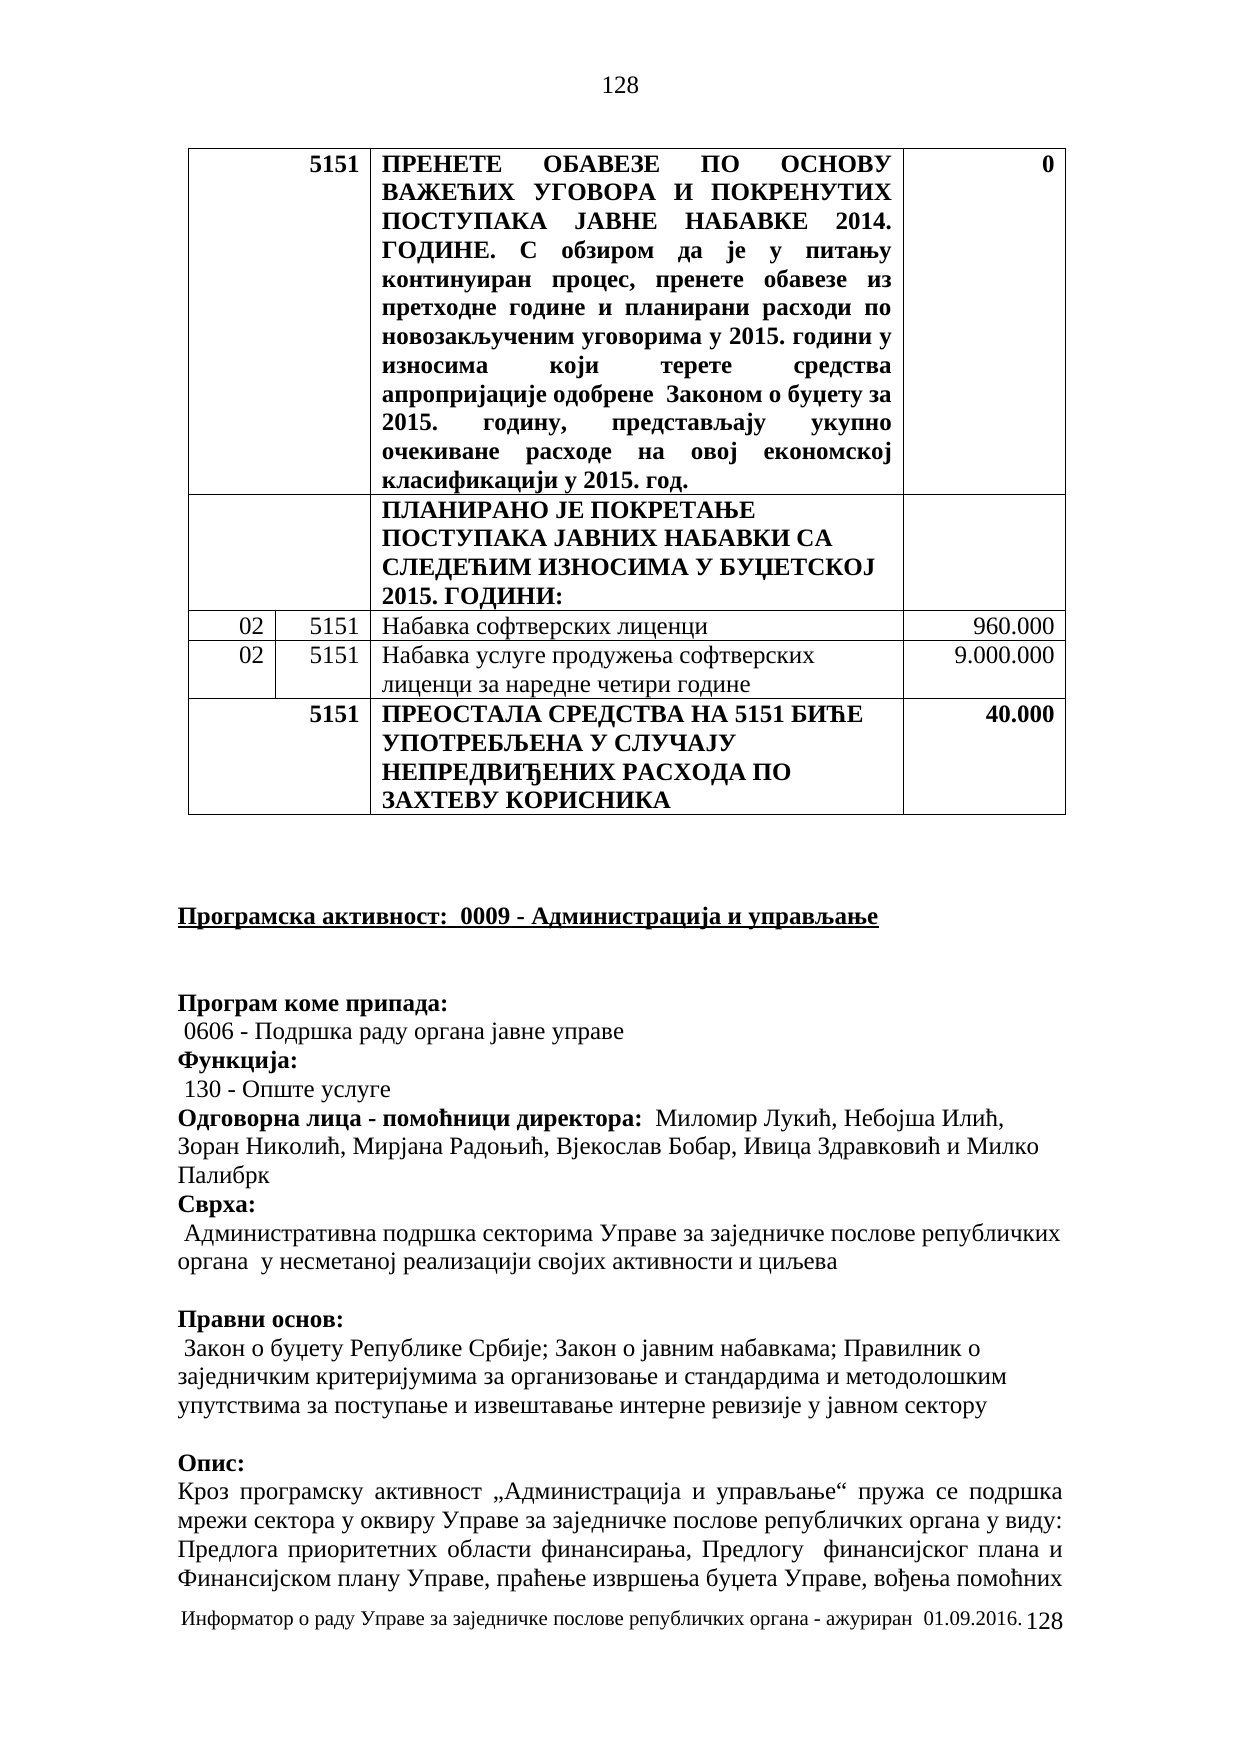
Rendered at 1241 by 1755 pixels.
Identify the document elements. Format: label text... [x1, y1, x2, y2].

text 0606 - Подршка раду органа јавне управе Функција: [177, 1016, 1063, 1074]
table_cell [189, 495, 370, 610]
text Опис: [177, 1419, 1063, 1476]
text Правни основ: [177, 1275, 1063, 1333]
table_cell 5151 [189, 699, 370, 814]
table_cell 0 [904, 149, 1065, 494]
table_cell ПЛАНИРАНО ЈЕ ПОКРЕТАЊЕ ПОСТУПАКА ЈАВНИХ НАБАВКИ СА СЛЕДЕЋИМ ИЗНОСИМА У БУЏЕТСКОЈ 2015. ГОДИНИ: [371, 495, 903, 610]
table_cell ПРЕОСТАЛА СРЕДСТВА НА 5151 БИЋЕ УПОТРЕБЉЕНА У СЛУЧАЈУ НЕПРЕДВИЂЕНИХ РАСХОДА ПО ЗАХТЕВУ КОРИСНИКА [371, 699, 903, 814]
table_cell Набавка софтверских лиценци [371, 611, 903, 639]
text 130 - Опште услуге Одговорна лица - помоћници директора: Миломир Лукић, Небојша Илић, Зоран Николић, Мирјана Радоњић, Вјекослав Бобар, Ивица Здравковић и Милко Палибрк Сврха: [177, 1074, 1063, 1218]
table_cell 5151 [189, 149, 370, 494]
text Програм коме припада: [177, 959, 1063, 1016]
text Кроз програмску активност „Администрација и управљање“ пружа се подршка мрежи сектора у оквиру Управе за заједничке послове републичких органа у виду: Предлога приоритетних области финансирања, Предлогу финансијског плана и Финансијском плану Управе, праћење извршења буџета Управе, вођења помоћних [177, 1476, 1063, 1591]
text Административна подршка секторима Управе за заједничке послове републичких органа у несметаној реализацији својих активности и циљева [177, 1218, 1063, 1275]
table_cell 02 [189, 641, 275, 698]
table_cell 02 [189, 611, 275, 639]
table_cell 40.000 [904, 699, 1065, 814]
table_cell 960.000 [904, 611, 1065, 639]
table_cell Набавка услуге продужења софтверских лиценци за наредне четири године [371, 641, 903, 698]
table_cell [904, 495, 1065, 610]
table_cell ПРЕНЕТЕ ОБАВЕЗЕ ПО ОСНОВУ ВАЖЕЋИХ УГОВОРА И ПОКРЕНУТИХ ПОСТУПАКА ЈАВНЕ НАБАВКЕ 2014. ГОДИНЕ. С обзиром да је у питању континуиран процес, пренете обавезе из претходне године и планирани расходи по новозакљученим уговорима у 2015. години у износима који терете средства апропријације одобрене Законом о буџету за 2015. годину, представљају укупно очекиване расходе на овој економској класификацији у 2015. год. [371, 149, 903, 494]
table_cell 5151 [276, 641, 370, 698]
table_cell 5151 [276, 611, 370, 639]
table_cell 9.000.000 [904, 641, 1065, 698]
text Програмска активност: 0009 - Администрација и управљање [177, 873, 1063, 930]
text Закон о буџету Републике Србије; Закон о јавним набавкама; Правилник о заједничким критеријумима за организовање и стандардима и методолошким упутствима за поступање и извештавање интерне ревизије у јавном сектору [177, 1333, 1063, 1419]
